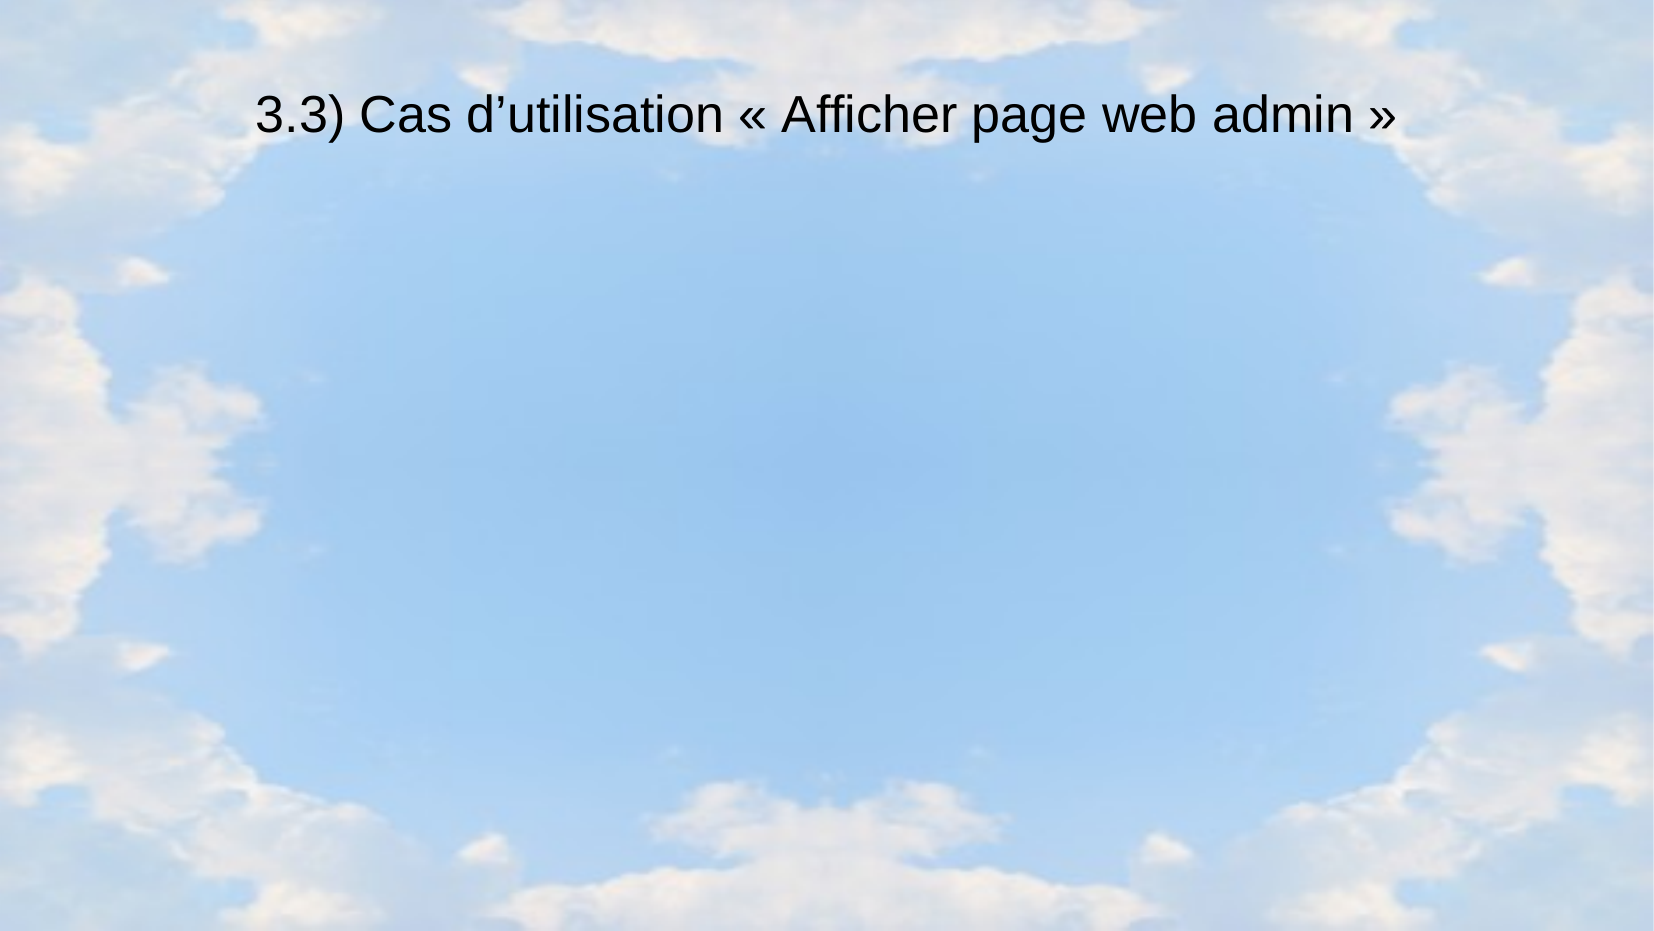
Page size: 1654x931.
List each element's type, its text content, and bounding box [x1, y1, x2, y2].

title 3.3) Cas d’utilisation « Afficher page web admin » [82, 37, 1571, 193]
picture [0, 0, 1654, 931]
